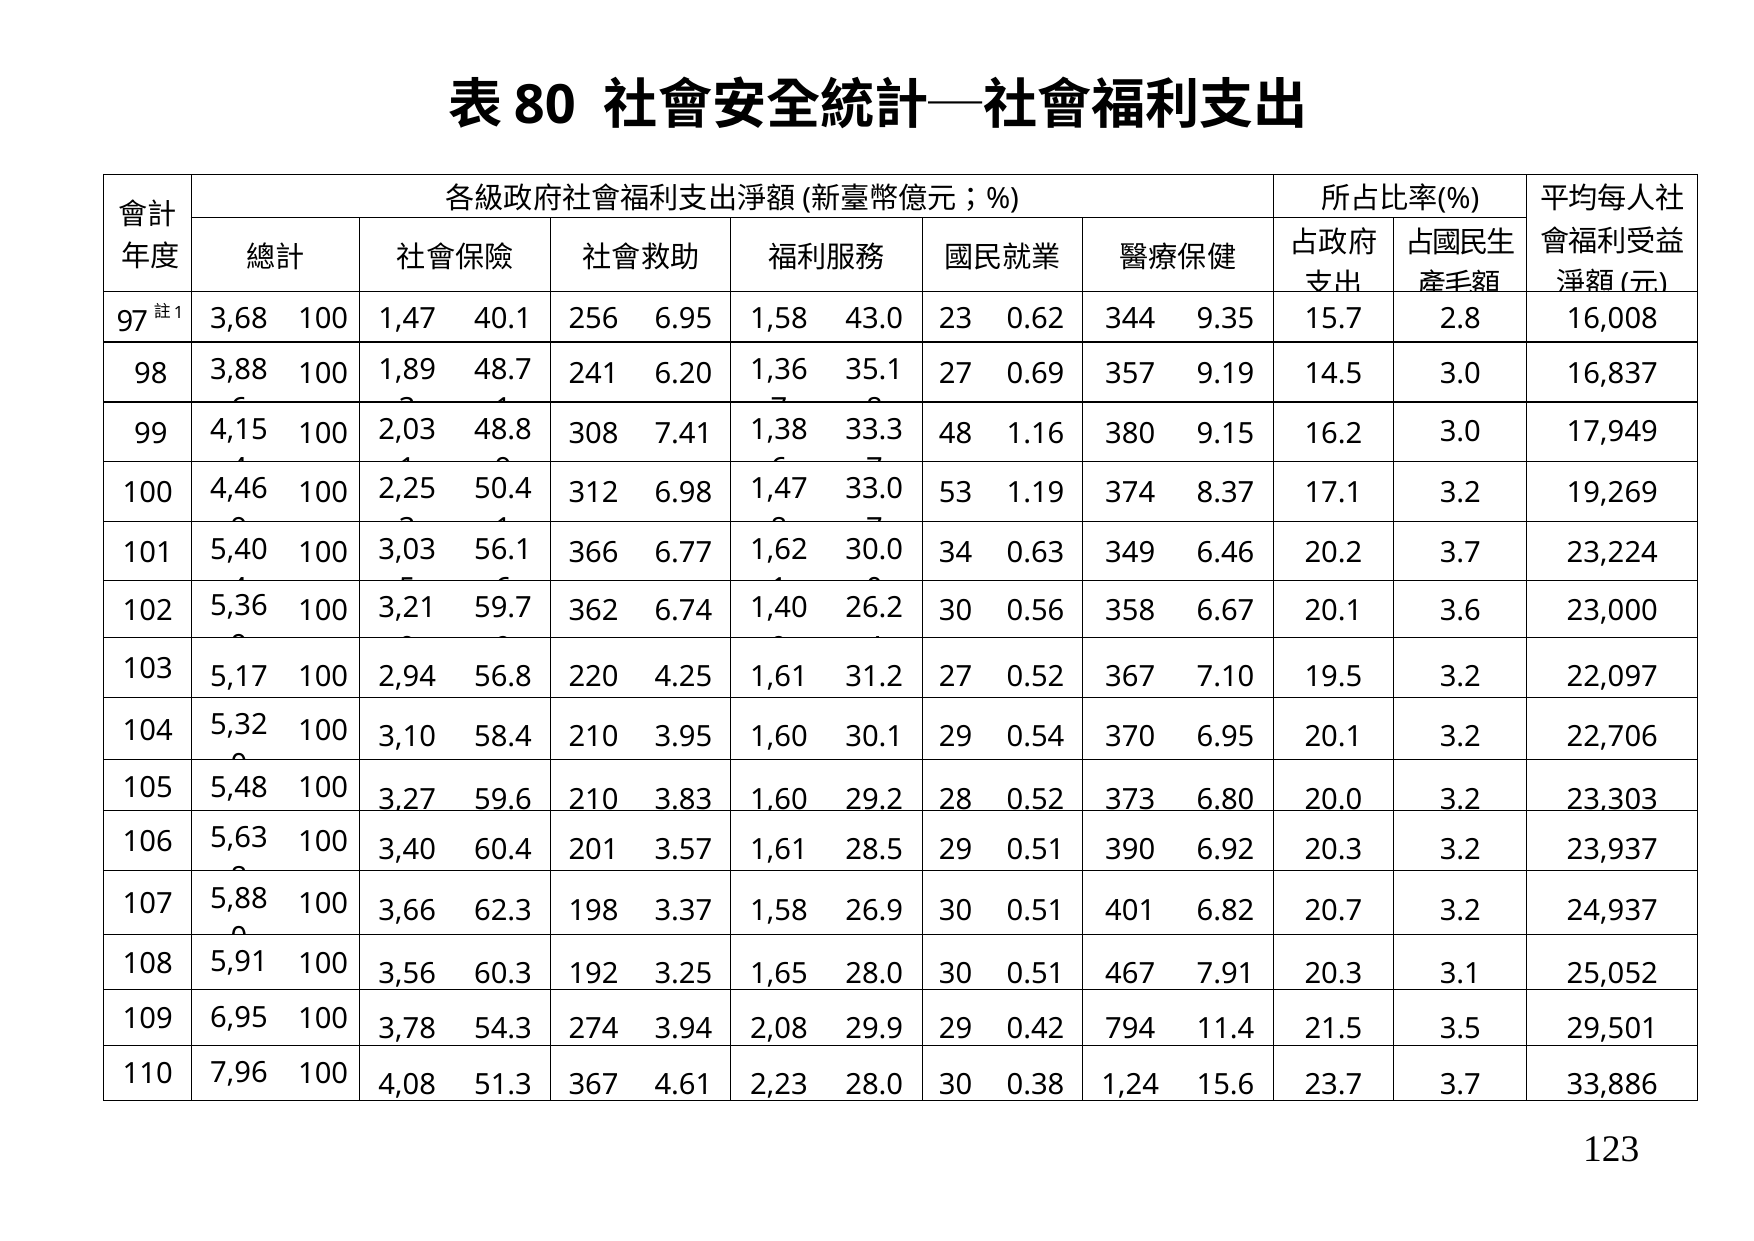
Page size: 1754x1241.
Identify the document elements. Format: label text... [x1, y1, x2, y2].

table_cell 6.80 [1178, 760, 1273, 809]
table_header 會計 年度 [104, 175, 191, 291]
table_cell 5,171 [192, 638, 286, 697]
table_cell 380 [1083, 403, 1178, 461]
table_cell 3.1 [1394, 935, 1526, 989]
table_cell 3.0 [1394, 343, 1526, 401]
table_cell 401 [1083, 871, 1178, 934]
table_cell 101 [104, 522, 191, 579]
table_cell 54.33 [455, 990, 550, 1044]
table_cell 24,937 [1527, 871, 1697, 934]
table_cell 40.11 [455, 292, 550, 341]
table_cell 1,616 [731, 638, 826, 697]
table_cell 107 [104, 871, 191, 934]
table_cell 29 [923, 698, 988, 759]
table_cell 0.56 [989, 581, 1082, 637]
table_cell 103 [104, 638, 191, 697]
table_cell 109 [104, 990, 191, 1044]
table_cell 1.16 [989, 403, 1082, 461]
table_cell 3.57 [636, 811, 730, 870]
table_cell 104 [104, 698, 191, 759]
table_cell 1,893 [360, 343, 455, 401]
table_cell 國民就業 [923, 218, 1082, 291]
table_cell 0.38 [989, 1046, 1082, 1100]
table_cell 100 [286, 990, 359, 1044]
table_cell 53 [923, 462, 988, 521]
table_cell 35.18 [826, 343, 922, 401]
table_cell 100 [286, 871, 359, 934]
table_cell 100 [286, 581, 359, 637]
table_cell 27 [923, 343, 988, 401]
table_cell 30 [923, 935, 988, 989]
table_cell 27 [923, 638, 988, 697]
table_cell 2.8 [1394, 292, 1526, 341]
table_cell 7.10 [1178, 638, 1273, 697]
table_cell 20.0 [1274, 760, 1393, 809]
table_cell 390 [1083, 811, 1178, 870]
table_cell 0.51 [989, 871, 1082, 934]
table_cell 5,369 [192, 581, 286, 637]
table_cell 占國民生產毛額 [1394, 218, 1526, 291]
table_cell 6.46 [1178, 522, 1273, 579]
table_cell 3.2 [1394, 462, 1526, 521]
table_cell 110 [104, 1046, 191, 1100]
table_cell 198 [551, 871, 636, 934]
table_cell 福利服務 [731, 218, 922, 291]
table_cell 23,937 [1527, 811, 1697, 870]
table_cell 1,386 [731, 403, 826, 461]
table_cell 100 [286, 292, 359, 341]
table_cell 1,610 [731, 811, 826, 870]
table_cell 社會救助 [551, 218, 730, 291]
table_cell 1,657 [731, 935, 826, 989]
table_cell 60.46 [455, 811, 550, 870]
table_cell 14.5 [1274, 343, 1393, 401]
table_cell 2,941 [360, 638, 455, 697]
table_cell 312 [551, 462, 636, 521]
table_cell 0.63 [989, 522, 1082, 579]
table_cell 210 [551, 760, 636, 809]
table_cell 3,035 [360, 522, 455, 579]
table_cell 3,886 [192, 343, 286, 401]
table_cell 794 [1083, 990, 1178, 1044]
table_cell 5,638 [192, 811, 286, 870]
table_cell 0.62 [989, 292, 1082, 341]
table_cell 4.61 [636, 1046, 730, 1100]
table_cell 6.77 [636, 522, 730, 579]
table_cell 344 [1083, 292, 1178, 341]
table_cell 3.95 [636, 698, 730, 759]
table_cell 201 [551, 811, 636, 870]
table_cell 105 [104, 760, 191, 809]
table_cell 59.79 [455, 581, 550, 637]
table_cell 29.20 [826, 760, 922, 809]
table_cell 3.2 [1394, 760, 1526, 809]
table_cell 8.37 [1178, 462, 1273, 521]
table_cell 3.2 [1394, 698, 1526, 759]
table_cell 100 [286, 462, 359, 521]
table_cell 100 [286, 638, 359, 697]
table_cell 100 [286, 343, 359, 401]
table_cell 3,108 [360, 698, 455, 759]
table_cell 30 [923, 1046, 988, 1100]
table_cell 100 [286, 403, 359, 461]
table_cell 6.67 [1178, 581, 1273, 637]
table_cell 3.6 [1394, 581, 1526, 637]
table_cell 97註1 [104, 292, 191, 341]
table_cell 0.52 [989, 638, 1082, 697]
table_cell 17,949 [1527, 403, 1697, 461]
table_cell 29 [923, 990, 988, 1044]
table_cell 3,210 [360, 581, 455, 637]
table_cell 241 [551, 343, 636, 401]
table_cell 58.42 [455, 698, 550, 759]
table_cell 6.74 [636, 581, 730, 637]
table_cell 21.5 [1274, 990, 1393, 1044]
table_cell 2,231 [731, 1046, 826, 1100]
table_cell 362 [551, 581, 636, 637]
table_cell 100 [104, 462, 191, 521]
table_cell 3,565 [360, 935, 455, 989]
table_cell 367 [551, 1046, 636, 1100]
table_cell 15.7 [1274, 292, 1393, 341]
table_cell 26.99 [826, 871, 922, 934]
table_cell 1,587 [731, 871, 826, 934]
table_cell 5,485 [192, 760, 286, 809]
table_cell 56.87 [455, 638, 550, 697]
table_cell 0.42 [989, 990, 1082, 1044]
table_cell 22,706 [1527, 698, 1697, 759]
table_cell 366 [551, 522, 636, 579]
table_cell 2,031 [360, 403, 455, 461]
table_cell 60.30 [455, 935, 550, 989]
table_cell 5,404 [192, 522, 286, 579]
table_cell 1,583 [731, 292, 826, 341]
table_cell 16,008 [1527, 292, 1697, 341]
table_cell 16,837 [1527, 343, 1697, 401]
table_cell 20.1 [1274, 581, 1393, 637]
table_cell 9.15 [1178, 403, 1273, 461]
table_cell 33.07 [826, 462, 922, 521]
table_cell 16.2 [1274, 403, 1393, 461]
table_cell 1,621 [731, 522, 826, 579]
table_cell 30.13 [826, 698, 922, 759]
table_cell 26.24 [826, 581, 922, 637]
table_cell 7.91 [1178, 935, 1273, 989]
table_cell 1,602 [795, 790, 804, 807]
table_cell 28.02 [826, 935, 922, 989]
table_cell 3.2 [1394, 811, 1526, 870]
table_cell 6.95 [1178, 698, 1273, 759]
table_cell 23,303 [1527, 760, 1697, 809]
table_cell 6.82 [1178, 871, 1273, 934]
table_cell 0.69 [989, 343, 1082, 401]
table_cell 23.7 [1274, 1046, 1393, 1100]
table_cell 6.98 [636, 462, 730, 521]
table_cell 20.3 [1274, 935, 1393, 989]
table_cell 349 [1083, 522, 1178, 579]
table_cell 社會保險 [360, 218, 550, 291]
table_cell 3.7 [1394, 1046, 1526, 1100]
table_cell 1,602 [731, 760, 826, 809]
table_cell 5,880 [192, 871, 286, 934]
table_cell 29,501 [1527, 990, 1697, 1044]
table_cell 48.71 [455, 343, 550, 401]
table_cell 3.5 [1394, 990, 1526, 1044]
table_cell 28.03 [826, 1046, 922, 1100]
table_cell 1,367 [731, 343, 826, 401]
table_cell 30.00 [826, 522, 922, 579]
table_cell 100 [286, 698, 359, 759]
table_cell 1.19 [989, 462, 1082, 521]
table_cell 3.83 [636, 760, 730, 809]
table_cell 23 [923, 292, 988, 341]
table_cell 20.3 [1274, 811, 1393, 870]
table_cell 108 [104, 935, 191, 989]
table_cell 100 [286, 760, 359, 809]
table_cell 4,469 [192, 462, 286, 521]
table_cell 62.31 [455, 871, 550, 934]
table_cell 370 [1083, 698, 1178, 759]
table_cell 2,253 [360, 462, 455, 521]
table_cell 31.25 [826, 638, 922, 697]
table_cell 3,780 [360, 990, 455, 1044]
table_cell 100 [286, 811, 359, 870]
table_cell 4,086 [360, 1046, 455, 1100]
table_cell 373 [1083, 760, 1178, 809]
table_cell 1,409 [731, 581, 826, 637]
table_cell 7.41 [636, 403, 730, 461]
table_cell 256 [551, 292, 636, 341]
table_cell 210 [551, 698, 636, 759]
table_cell 0.51 [989, 935, 1082, 989]
table_cell 23,224 [1527, 522, 1697, 579]
table_cell 6.20 [636, 343, 730, 401]
table_cell 50.41 [455, 462, 550, 521]
table_cell 5,911 [192, 935, 286, 989]
table_cell 274 [551, 990, 636, 1044]
table_cell 11.41 [1178, 990, 1273, 1044]
table_cell 59.66 [455, 760, 550, 809]
table_cell 9.35 [1178, 292, 1273, 341]
table_cell 100 [286, 1046, 359, 1100]
table_cell 358 [1083, 581, 1178, 637]
table_cell 19.5 [1274, 638, 1393, 697]
table_cell 220 [551, 638, 636, 697]
table_cell 20.7 [1274, 871, 1393, 934]
table_cell 0.52 [989, 760, 1082, 809]
table_cell 100 [286, 935, 359, 989]
table_cell 367 [1083, 638, 1178, 697]
table_cell 43.00 [826, 292, 922, 341]
table_cell 48 [923, 403, 988, 461]
table_cell 3,273 [360, 760, 455, 809]
table_header 所占比率(%) [1274, 175, 1526, 217]
table_cell 308 [551, 403, 636, 461]
table_cell 100 [286, 522, 359, 579]
table_cell 20.1 [1274, 698, 1393, 759]
table_cell 28 [923, 760, 988, 809]
subtitle 表80 社會安全統計─社會福利支出 [103, 65, 1639, 140]
table_cell 6.92 [1178, 811, 1273, 870]
table_cell 34 [923, 522, 988, 579]
table_cell 1,603 [731, 698, 826, 759]
table_cell 29 [923, 811, 988, 870]
table_cell 1,245 [1083, 1046, 1178, 1100]
table_cell 33,886 [1527, 1046, 1697, 1100]
table_cell 374 [1083, 462, 1178, 521]
table_cell 23,000 [1527, 581, 1697, 637]
table_cell 20.2 [1274, 522, 1393, 579]
table_cell 357 [1083, 343, 1178, 401]
table_cell 2,080 [731, 990, 826, 1044]
table_cell 醫療保健 [1083, 218, 1273, 291]
table_cell 33.37 [826, 403, 922, 461]
table_cell 56.16 [455, 522, 550, 579]
table_cell 6,957 [192, 990, 286, 1044]
table_cell 3,409 [360, 811, 455, 870]
table_cell 總計 [192, 218, 359, 291]
table_header 平均每人社會福利受益淨額 (元) [1527, 175, 1697, 291]
table_cell 30 [923, 871, 988, 934]
table_cell 3,664 [360, 871, 455, 934]
table_cell 6.95 [636, 292, 730, 341]
table_cell 3.2 [1394, 638, 1526, 697]
table_cell 30 [923, 581, 988, 637]
table_cell 3,681 [192, 292, 286, 341]
table_cell 106 [104, 811, 191, 870]
table_cell 48.89 [455, 403, 550, 461]
table_cell 9.19 [1178, 343, 1273, 401]
table_cell 3.37 [636, 871, 730, 934]
table_cell 29.90 [826, 990, 922, 1044]
table_cell 22,097 [1527, 638, 1697, 697]
table_cell 51.34 [455, 1046, 550, 1100]
table_cell 1,478 [731, 462, 826, 521]
table_cell 19,269 [1527, 462, 1697, 521]
table_cell 7,960 [192, 1046, 286, 1100]
table_header 各級政府社會福利支出淨額 (新臺幣億元；%) [192, 175, 1273, 217]
table_cell 99 [104, 403, 191, 461]
table_cell 192 [551, 935, 636, 989]
table_cell 25,052 [1527, 935, 1697, 989]
table_cell 17.1 [1274, 462, 1393, 521]
table_cell 15.64 [1178, 1046, 1273, 1100]
table_cell 28.56 [826, 811, 922, 870]
table_cell 5,320 [192, 698, 286, 759]
table_cell 1,477 [360, 292, 455, 341]
table_cell 0.54 [989, 698, 1082, 759]
table_cell 4,154 [192, 403, 286, 461]
table_cell 3.94 [636, 990, 730, 1044]
table_cell 3.7 [1394, 522, 1526, 579]
table_cell 0.51 [989, 811, 1082, 870]
table_cell 占政府支出 [1274, 218, 1393, 291]
table_cell 102 [104, 581, 191, 637]
table_cell 3.0 [1394, 403, 1526, 461]
table_cell 4.25 [636, 638, 730, 697]
table_cell 3.2 [1394, 871, 1526, 934]
table_cell 3.25 [636, 935, 730, 989]
table_cell 467 [1083, 935, 1178, 989]
table_cell 98 [104, 343, 191, 401]
